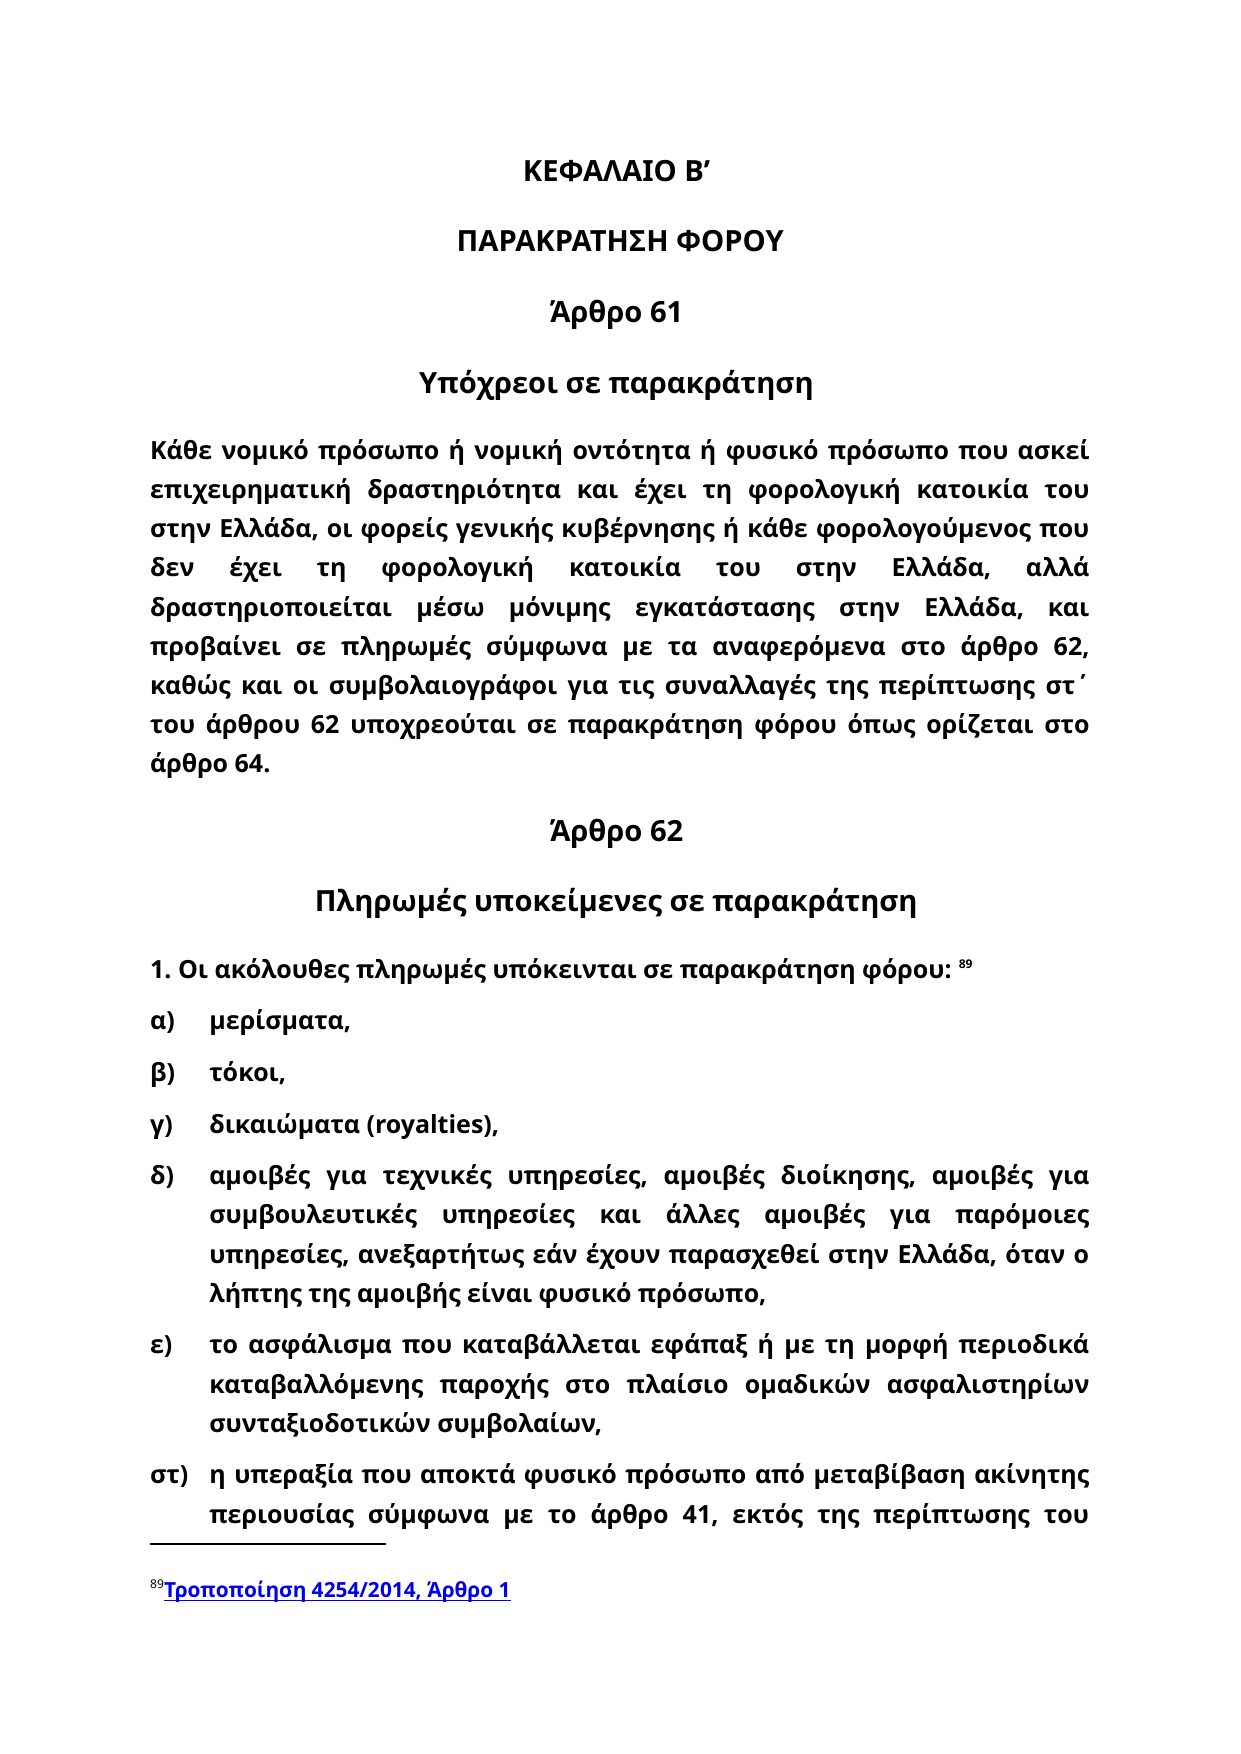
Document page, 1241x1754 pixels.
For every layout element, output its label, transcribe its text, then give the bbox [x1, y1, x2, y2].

list ε) το ασφάλισμα που καταβάλλεται εφάπαξ ή με τη μορφή περιοδικά καταβαλλόμενης παροχής στο πλαίσιο ομαδικών ασφαλιστηρίων συνταξιοδοτικών συμβολαίων, [150, 1327, 1090, 1439]
subtitle Άρθρο 61 [150, 291, 1090, 331]
subtitle ΚΕΦΑΛΑΙΟ Β’ [150, 150, 1090, 190]
subtitle ΠΑΡΑΚΡΑΤΗΣΗ ΦΟΡΟΥ [150, 221, 1090, 260]
text 1. Οι ακόλουθες πληρωμές υπόκεινται σε παρακράτηση φόρου: [150, 951, 1090, 985]
list β) τόκοι, [150, 1054, 1090, 1089]
subtitle Πληρωμές υποκείμενες σε παρακράτηση [150, 881, 1090, 920]
text Κάθε νομικό πρόσωπο ή νομική οντότητα ή φυσικό πρόσωπο που ασκεί επιχειρηματική δραστηριότητα και έχει τη φορολογική κατοικία του στην Ελλάδα, οι φορείς γενικής κυβέρνησης ή κάθε φορολογούμενος που δεν έχει τη φορολογική κατοικία του στην Ελλάδα, αλλά δραστηριοποιείται μέσω μόνιμης εγκατάστασης στην Ελλάδα, και προβαίνει σε πληρωμές σύμφωνα με τα αναφερόμενα στο άρθρο 62, καθώς και οι συμβολαιογράφοι για τις συναλλαγές της περίπτωσης στ΄ του άρθρου 62 υποχρεούται σε παρακράτηση φόρου όπως ορίζεται στο άρθρο 64. [150, 432, 1090, 780]
text Τροποποίηση 4254/2014, Άρθρο 1 [150, 1576, 1090, 1604]
list γ) δικαιώματα (royalties), [150, 1106, 1090, 1140]
list στ) η υπεραξία που αποκτά φυσικό πρόσωπο από μεταβίβαση ακίνητης περιουσίας σύμφωνα με το άρθρο 41, εκτός της περίπτωσης του [150, 1457, 1090, 1530]
list δ) αμοιβές για τεχνικές υπηρεσίες, αμοιβές διοίκησης, αμοιβές για συμβουλευτικές υπηρεσίες και άλλες αμοιβές για παρόμοιες υπηρεσίες, ανεξαρτήτως εάν έχουν παρασχεθεί στην Ελλάδα, όταν ο λήπτης της αμοιβής είναι φυσικό πρόσωπο, [150, 1158, 1090, 1309]
subtitle Υπόχρεοι σε παρακράτηση [150, 362, 1090, 402]
list α) μερίσματα, [150, 1003, 1090, 1037]
subtitle Άρθρο 62 [150, 810, 1090, 850]
